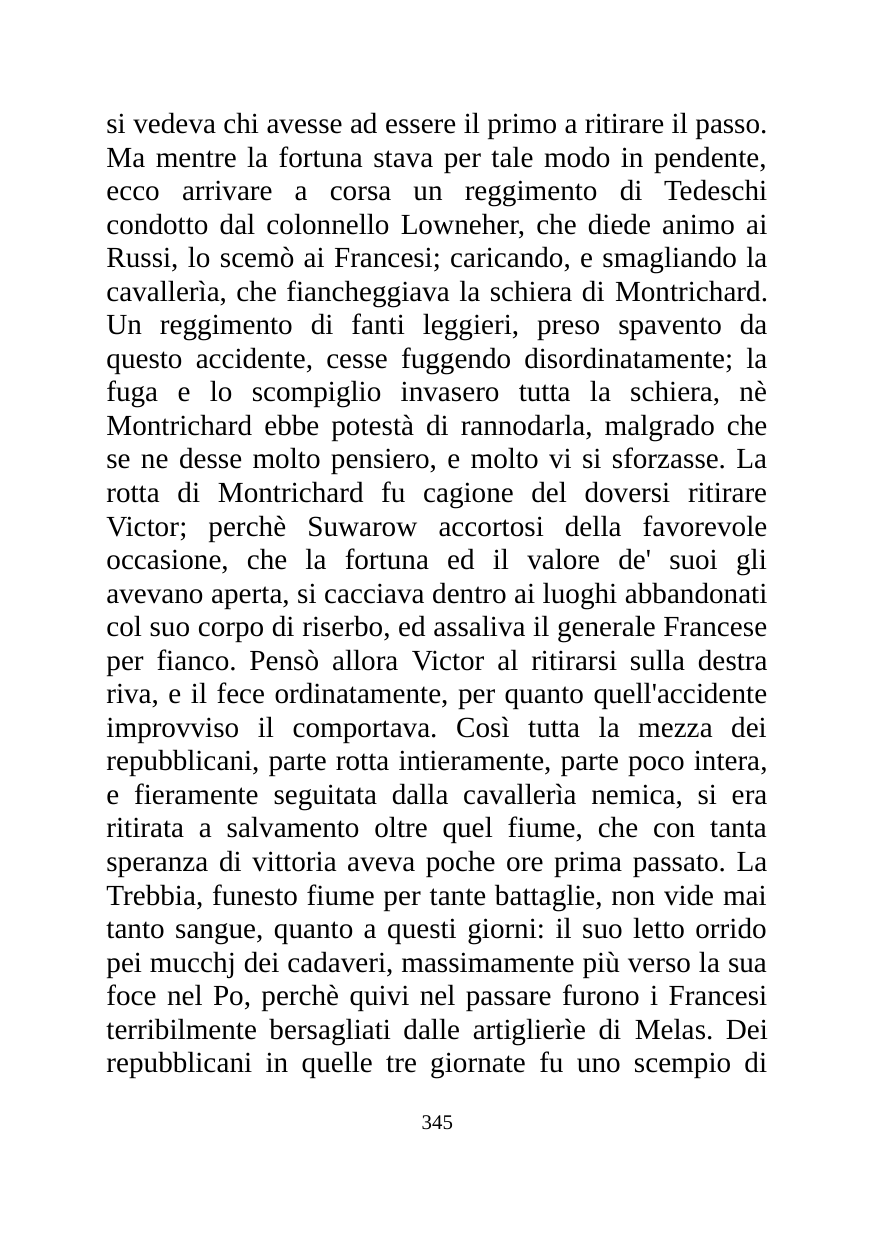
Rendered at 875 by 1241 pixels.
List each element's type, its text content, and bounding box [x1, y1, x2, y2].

text si vedeva chi avesse ad essere il primo a ritirare il passo. Ma mentre la fortuna stava per tale modo in pendente, ecco arrivare a corsa un reggimento di Tedeschi condotto dal colonnello Lowneher, che diede animo ai Russi, lo scemò ai Francesi; caricando, e smagliando la cavallerìa, che fiancheggiava la schiera di Montrichard. Un reggimento di fanti leggieri, preso spavento da questo accidente, cesse fuggendo disordinatamente; la fuga e lo scompiglio invasero tutta la schiera, nè Montrichard ebbe potestà di rannodarla, malgrado che se ne desse molto pensiero, e molto vi si sforzasse. La rotta di Montrichard fu cagione del doversi ritirare Victor; perchè Suwarow accortosi della favorevole occasione, che la fortuna ed il valore de' suoi gli avevano aperta, si cacciava dentro ai luoghi abbandonati col suo corpo di riserbo, ed assaliva il generale Francese per fianco. Pensò allora Victor al ritirarsi sulla destra riva, e il fece ordinatamente, per quanto quell'accidente improvviso il comportava. Così tutta la mezza dei repubblicani, parte rotta intieramente, parte poco intera, e fieramente seguitata dalla cavallerìa nemica, si era ritirata a salvamento oltre quel fiume, che con tanta speranza di vittoria aveva poche ore prima passato. La Trebbia, funesto fiume per tante battaglie, non vide mai tanto sangue, quanto a questi giorni: il suo letto orrido pei mucchj dei cadaveri, massimamente più verso la sua foce nel Po, perchè quivi nel passare furono i Francesi terribilmente bersagliati dalle artiglierìe di Melas. Dei repubblicani in quelle tre giornate fu uno scempio di [106, 106, 768, 1079]
